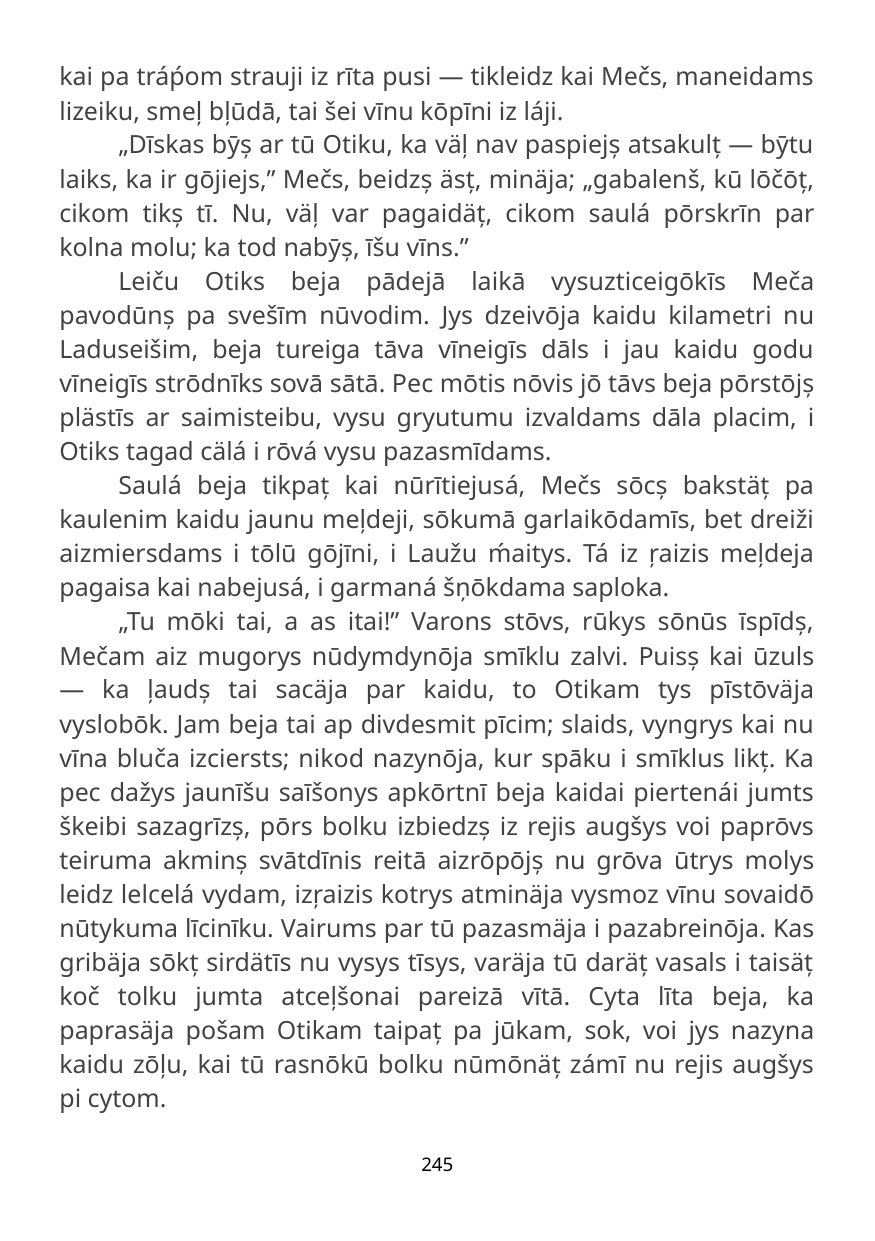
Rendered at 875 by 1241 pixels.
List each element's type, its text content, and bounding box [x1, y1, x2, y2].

text kai pa tráṕom strauji iz rīta pusi — tikleidz kai Mečs, maneidams lizeiku, smeļ bļūdā, tai šei vīnu kōpīni iz láji. [59, 59, 815, 127]
text „Tu mōki tai, a as itai!” Varons stōvs, rūkys sōnūs īspīdș, Mečam aiz mugorys nūdymdynōja smīklu zalvi. Puisș kai ūzuls — ka ļaudș tai sacäja par kaidu, to Otikam tys pīstōväja vyslobōk. Jam beja tai ap divdesmit pīcim; slaids, vyngrys kai nu vīna bluča izciersts; nikod nazynōja, kur spāku i smīklus likț. Ka pec dažys jaunīšu saīšonys apkōrtnī beja kaidai piertenái jumts škeibi sazagrīzș, pōrs bolku izbiedzș iz rejis augšys voi paprōvs teiruma akminș svātdīnis reitā aizrōpōjș nu grōva ūtrys molys leidz lelcelá vydam, izŗaizis kotrys atminäja vysmoz vīnu sovaidō nūtykuma līcinīku. Vairums par tū pazasmäja i pazabreinōja. Kas gribäja sōkț sirdätīs nu vysys tīsys, varäja tū daräț vasals i taisäț koč tolku jumta atceļšonai pareizā vītā. Cyta līta beja, ka paprasäja pošam Otikam taipaț pa jūkam, sok, voi jys nazyna kaidu zōļu, kai tū rasnōkū bolku nūmōnäț zámī nu rejis augšys pi cytom. [59, 604, 815, 1115]
text Saulá beja tikpaț kai nūrītiejusá, Mečs sōcș bakstäț pa kaulenim kaidu jaunu meļdeji, sōkumā garlaikōdamīs, bet dreiži aizmiersdams i tōlū gōjīni, i Laužu ḿaitys. Tá iz ŗaizis meļdeja pagaisa kai nabejusá, i garmaná šņōkdama saploka. [59, 468, 815, 604]
text Leiču Otiks beja pādejā laikā vysuzticeigōkīs Meča pavodūnș pa svešīm nūvodim. Jys dzeivōja kaidu kilametri nu Laduseišim, beja tureiga tāva vīneigīs dāls i jau kaidu godu vīneigīs strōdnīks sovā sātā. Pec mōtis nōvis jō tāvs beja pōrstōjș plästīs ar saimisteibu, vysu gryutumu izvaldams dāla placim, i Otiks tagad cälá i rōvá vysu pazasmīdams. [59, 263, 815, 468]
text „Dīskas bȳș ar tū Otiku, ka väļ nav paspiejș atsakulț — bȳtu laiks, ka ir gōjiejs,” Mečs, beidzș äsț, minäja; „gabalenš, kū lōčōț, cikom tikș tī. Nu, väļ var pagaidäț, cikom saulá pōrskrīn par kolna molu; ka tod nabȳș, īšu vīns.” [59, 127, 815, 263]
